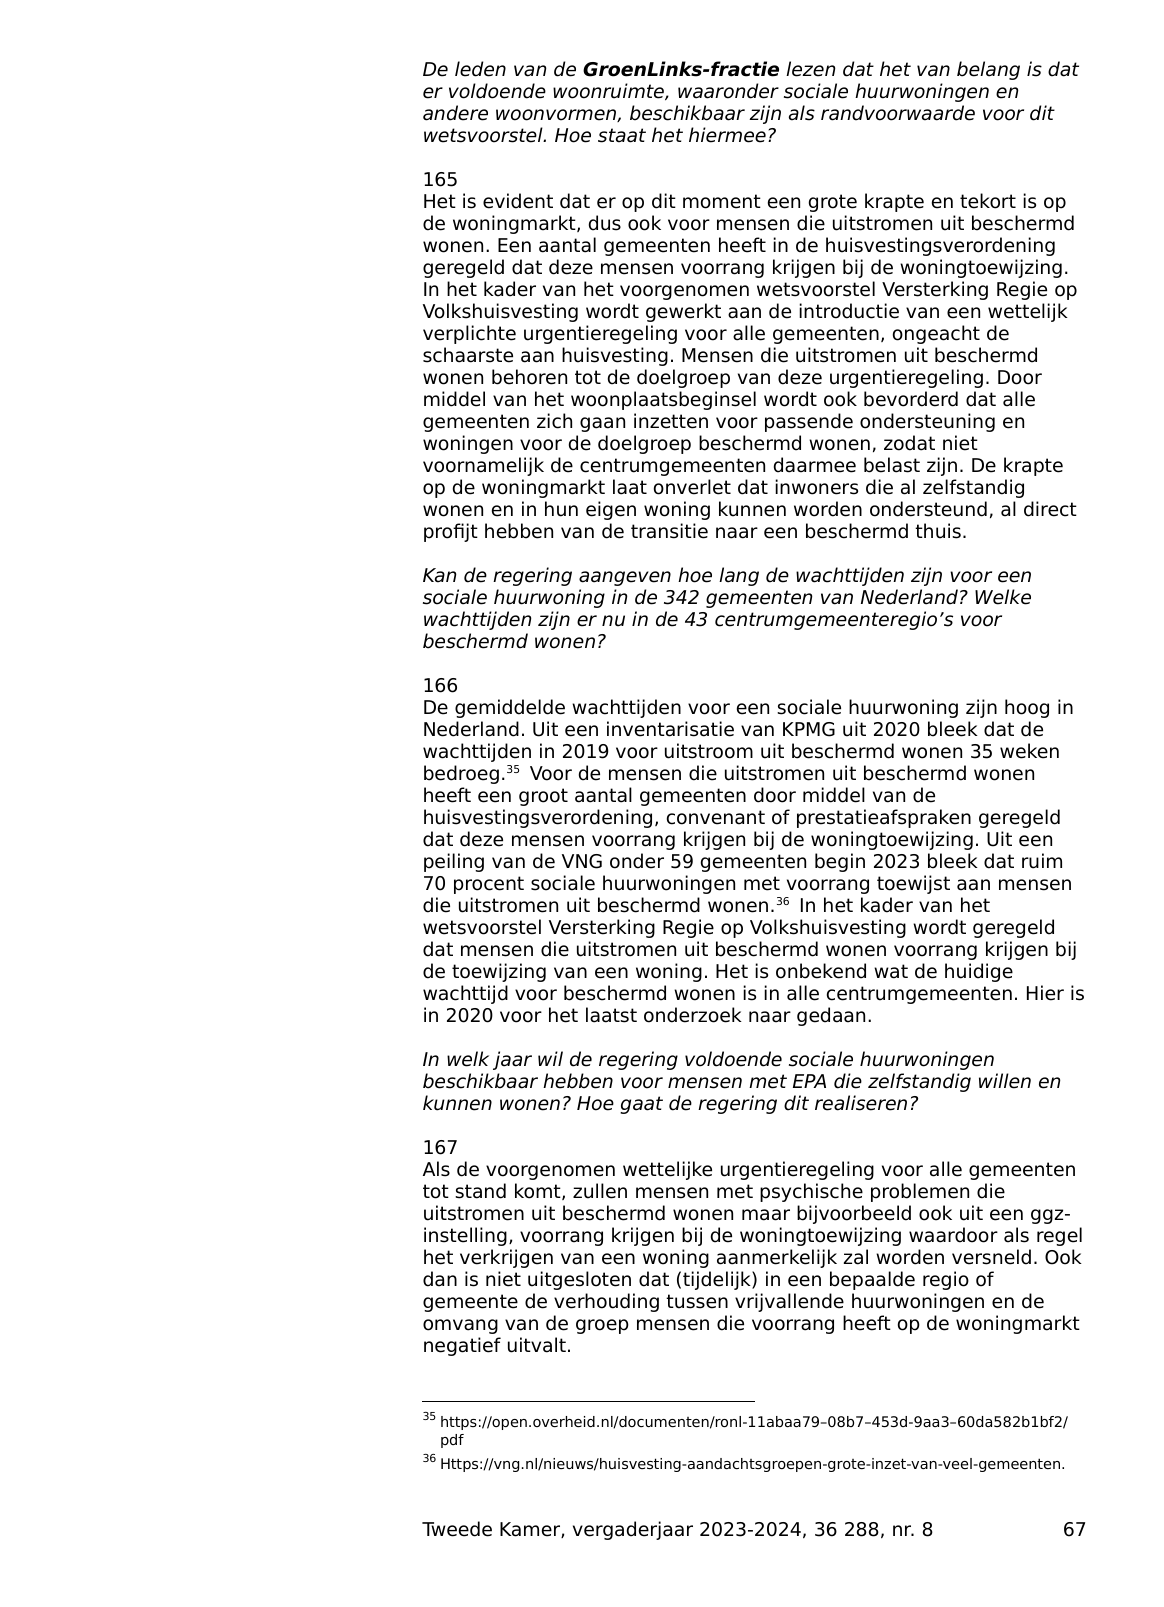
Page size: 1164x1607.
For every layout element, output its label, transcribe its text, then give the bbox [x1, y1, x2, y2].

text https://open.overheid.nl/documenten/ronl-11abaa79–08b7–453d-9aa3–60da582b1bf2/pdf [422, 1410, 1087, 1449]
text In welk jaar wil de regering voldoende sociale huurwoningen beschikbaar hebben voor mensen met EPA die zelfstandig willen en kunnen wonen? Hoe gaat de regering dit realiseren? [422, 1049, 1087, 1115]
text 165 [422, 169, 1087, 191]
text Kan de regering aangeven hoe lang de wachttijden zijn voor een sociale huurwoning in de 342 gemeenten van Nederland? Welke wachttijden zijn er nu in de 43 centrumgemeenteregio’s voor beschermd wonen? [422, 565, 1087, 653]
text Het is evident dat er op dit moment een grote krapte en tekort is op de woningmarkt, dus ook voor mensen die uitstromen uit beschermd wonen. Een aantal gemeenten heeft in de huisvestingsverordening geregeld dat deze mensen voorrang krijgen bij de woningtoewijzing. In het kader van het voorgenomen wetsvoorstel Versterking Regie op Volkshuisvesting wordt gewerkt aan de introductie van een wettelijk verplichte urgentieregeling voor alle gemeenten, ongeacht de schaarste aan huisvesting. Mensen die uitstromen uit beschermd wonen behoren tot de doelgroep van deze urgentieregeling. Door middel van het woonplaatsbeginsel wordt ook bevorderd dat alle gemeenten zich gaan inzetten voor passende ondersteuning en woningen voor de doelgroep beschermd wonen, zodat niet voornamelijk de centrumgemeenten daarmee belast zijn. De krapte op de woningmarkt laat onverlet dat inwoners die al zelfstandig wonen en in hun eigen woning kunnen worden ondersteund, al direct profijt hebben van de transitie naar een beschermd thuis. [422, 191, 1087, 543]
text Https://vng.nl/nieuws/huisvesting-aandachtsgroepen-grote-inzet-van-veel-gemeenten. [422, 1452, 1087, 1474]
text De leden van de GroenLinks-fractie lezen dat het van belang is dat er voldoende woonruimte, waaronder sociale huurwoningen en andere woonvormen, beschikbaar zijn als randvoorwaarde voor dit wetsvoorstel. Hoe staat het hiermee? [422, 59, 1087, 147]
text 167 [422, 1137, 1087, 1159]
text De gemiddelde wachttijden voor een sociale huurwoning zijn hoog in Nederland. Uit een inventarisatie van KPMG uit 2020 bleek dat de wachttijden in 2019 voor uitstroom uit beschermd wonen 35 weken bedroeg. Voor de mensen die uitstromen uit beschermd wonen heeft een groot aantal gemeenten door middel van de huisvestingsverordening, convenant of prestatieafspraken geregeld dat deze mensen voorrang krijgen bij de woningtoewijzing. Uit een peiling van de VNG onder 59 gemeenten begin 2023 bleek dat ruim 70 procent sociale huurwoningen met voorrang toewijst aan mensen die uitstromen uit beschermd wonen. In het kader van het wetsvoorstel Versterking Regie op Volkshuisvesting wordt geregeld dat mensen die uitstromen uit beschermd wonen voorrang krijgen bij de toewijzing van een woning. Het is onbekend wat de huidige wachttijd voor beschermd wonen is in alle centrumgemeenten. Hier is in 2020 voor het laatst onderzoek naar gedaan. [422, 697, 1087, 1027]
text Als de voorgenomen wettelijke urgentieregeling voor alle gemeenten tot stand komt, zullen mensen met psychische problemen die uitstromen uit beschermd wonen maar bijvoorbeeld ook uit een ggz-instelling, voorrang krijgen bij de woningtoewijzing waardoor als regel het verkrijgen van een woning aanmerkelijk zal worden versneld. Ook dan is niet uitgesloten dat (tijdelijk) in een bepaalde regio of gemeente de verhouding tussen vrijvallende huurwoningen en de omvang van de groep mensen die voorrang heeft op de woningmarkt negatief uitvalt. [422, 1159, 1087, 1357]
text 166 [422, 675, 1087, 697]
